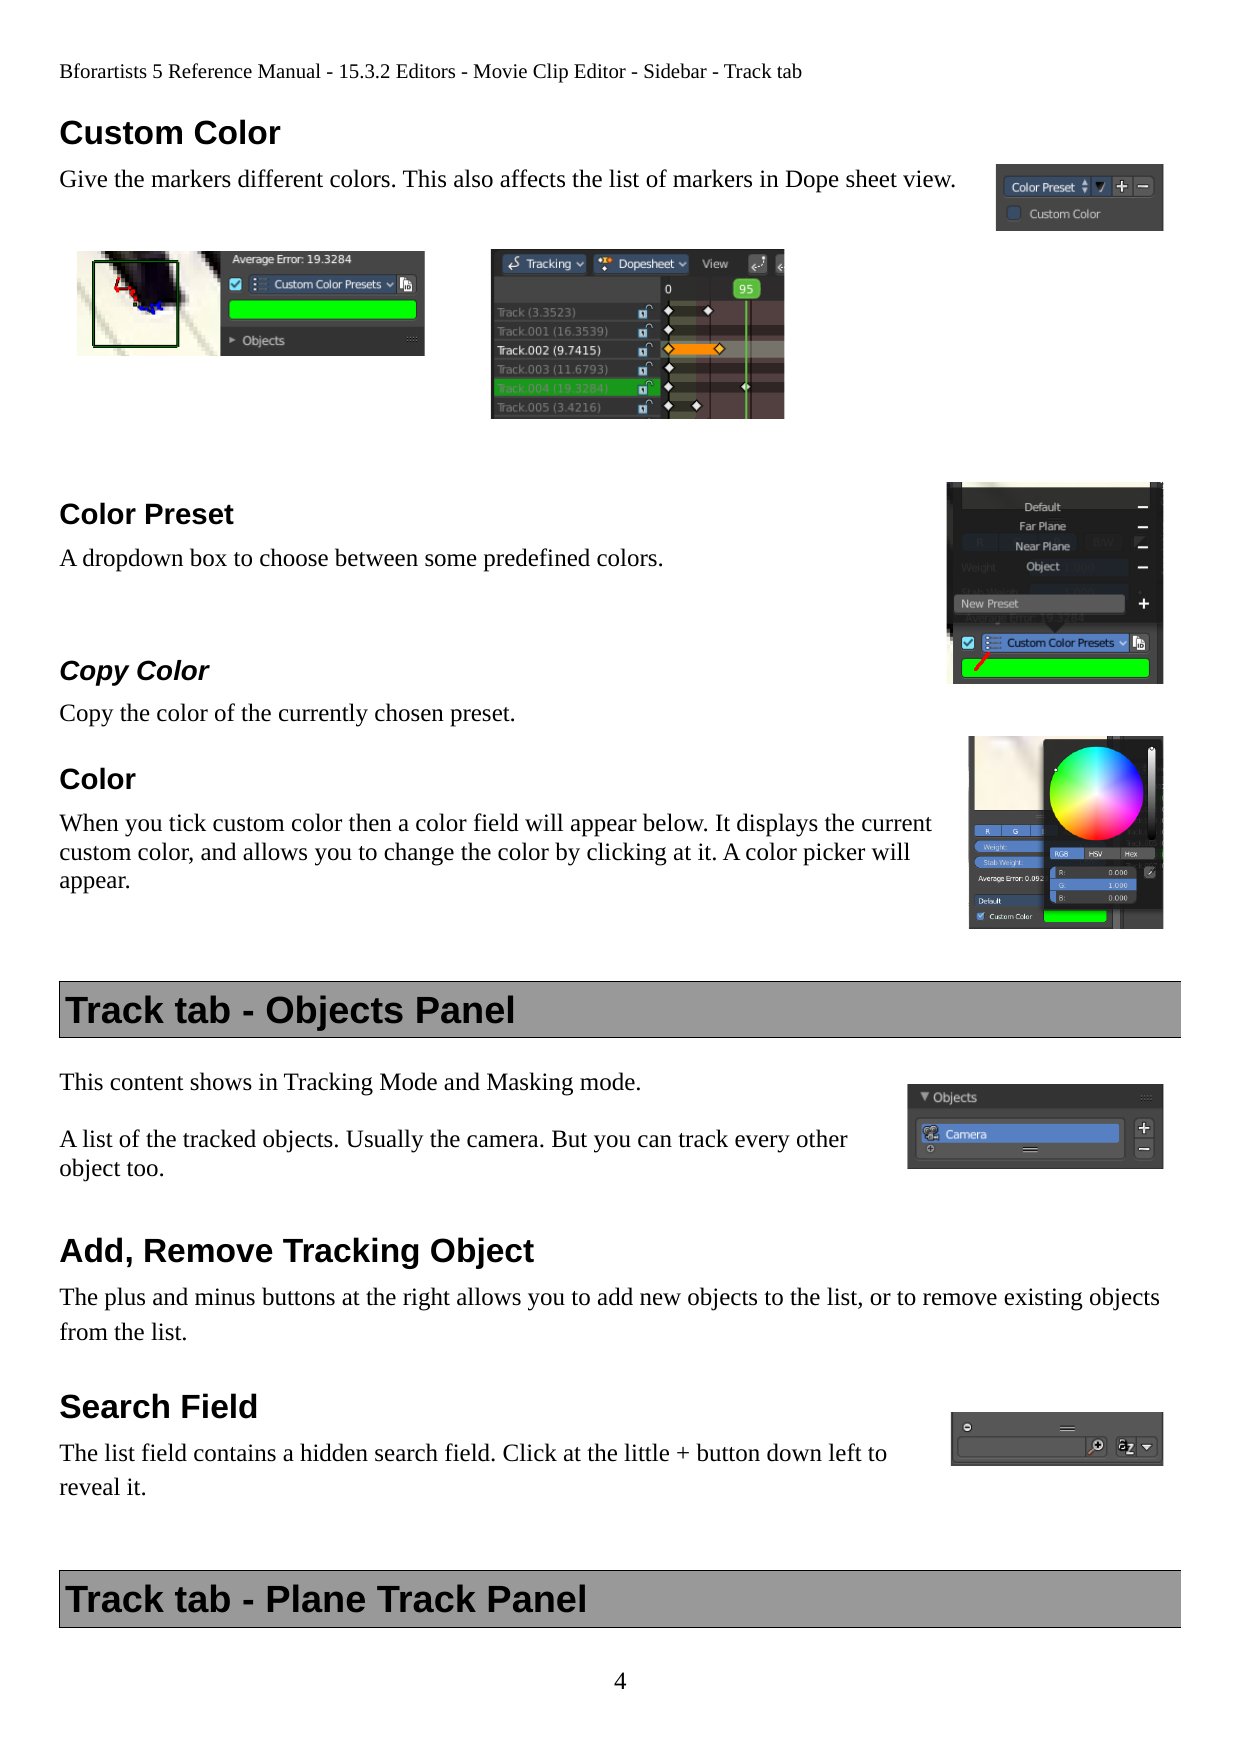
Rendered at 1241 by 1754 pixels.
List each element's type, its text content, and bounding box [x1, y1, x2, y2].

subtitle Color [59, 762, 968, 796]
text Give the markers different colors. This also affects the list of markers in Dope sheet view. [59, 164, 995, 192]
picture [907, 1084, 1164, 1169]
text The list field contains a hidden search field. Click at the little + button down left to reveal it. [59, 1438, 1181, 1501]
subtitle [1164, 762, 1181, 796]
subtitle Color Preset [59, 497, 946, 531]
subtitle Search Field [59, 1387, 1181, 1425]
text Copy the color of the currently chosen preset. [59, 698, 1181, 727]
picture [490, 249, 785, 419]
table_header Track tab - Objects Panel [60, 982, 1181, 1037]
subtitle Copy Color [59, 654, 1181, 686]
subtitle [1164, 497, 1181, 531]
picture [946, 482, 1164, 684]
text A list of the tracked objects. Usually the camera. But you can track every other object too. [59, 1124, 1181, 1182]
table_header Track tab - Plane Track Panel [60, 1571, 1181, 1627]
text The plus and minus buttons at the right allows you to add new objects to the list, or to remove existing objects from the list. [59, 1282, 1181, 1346]
picture [968, 736, 1164, 929]
text This content shows in Tracking Mode and Masking mode. [59, 1067, 1181, 1095]
subtitle Custom Color [59, 113, 1181, 151]
subtitle Add, Remove Tracking Object [59, 1231, 1181, 1270]
picture [995, 164, 1164, 231]
text When you tick custom color then a color field will appear below. It displays the current custom color, and allows you to change the color by clicking at it. A color picker will appear. [59, 808, 968, 894]
picture [950, 1412, 1164, 1466]
text A dropdown box to choose between some predefined colors. [59, 543, 946, 572]
picture [76, 251, 425, 356]
